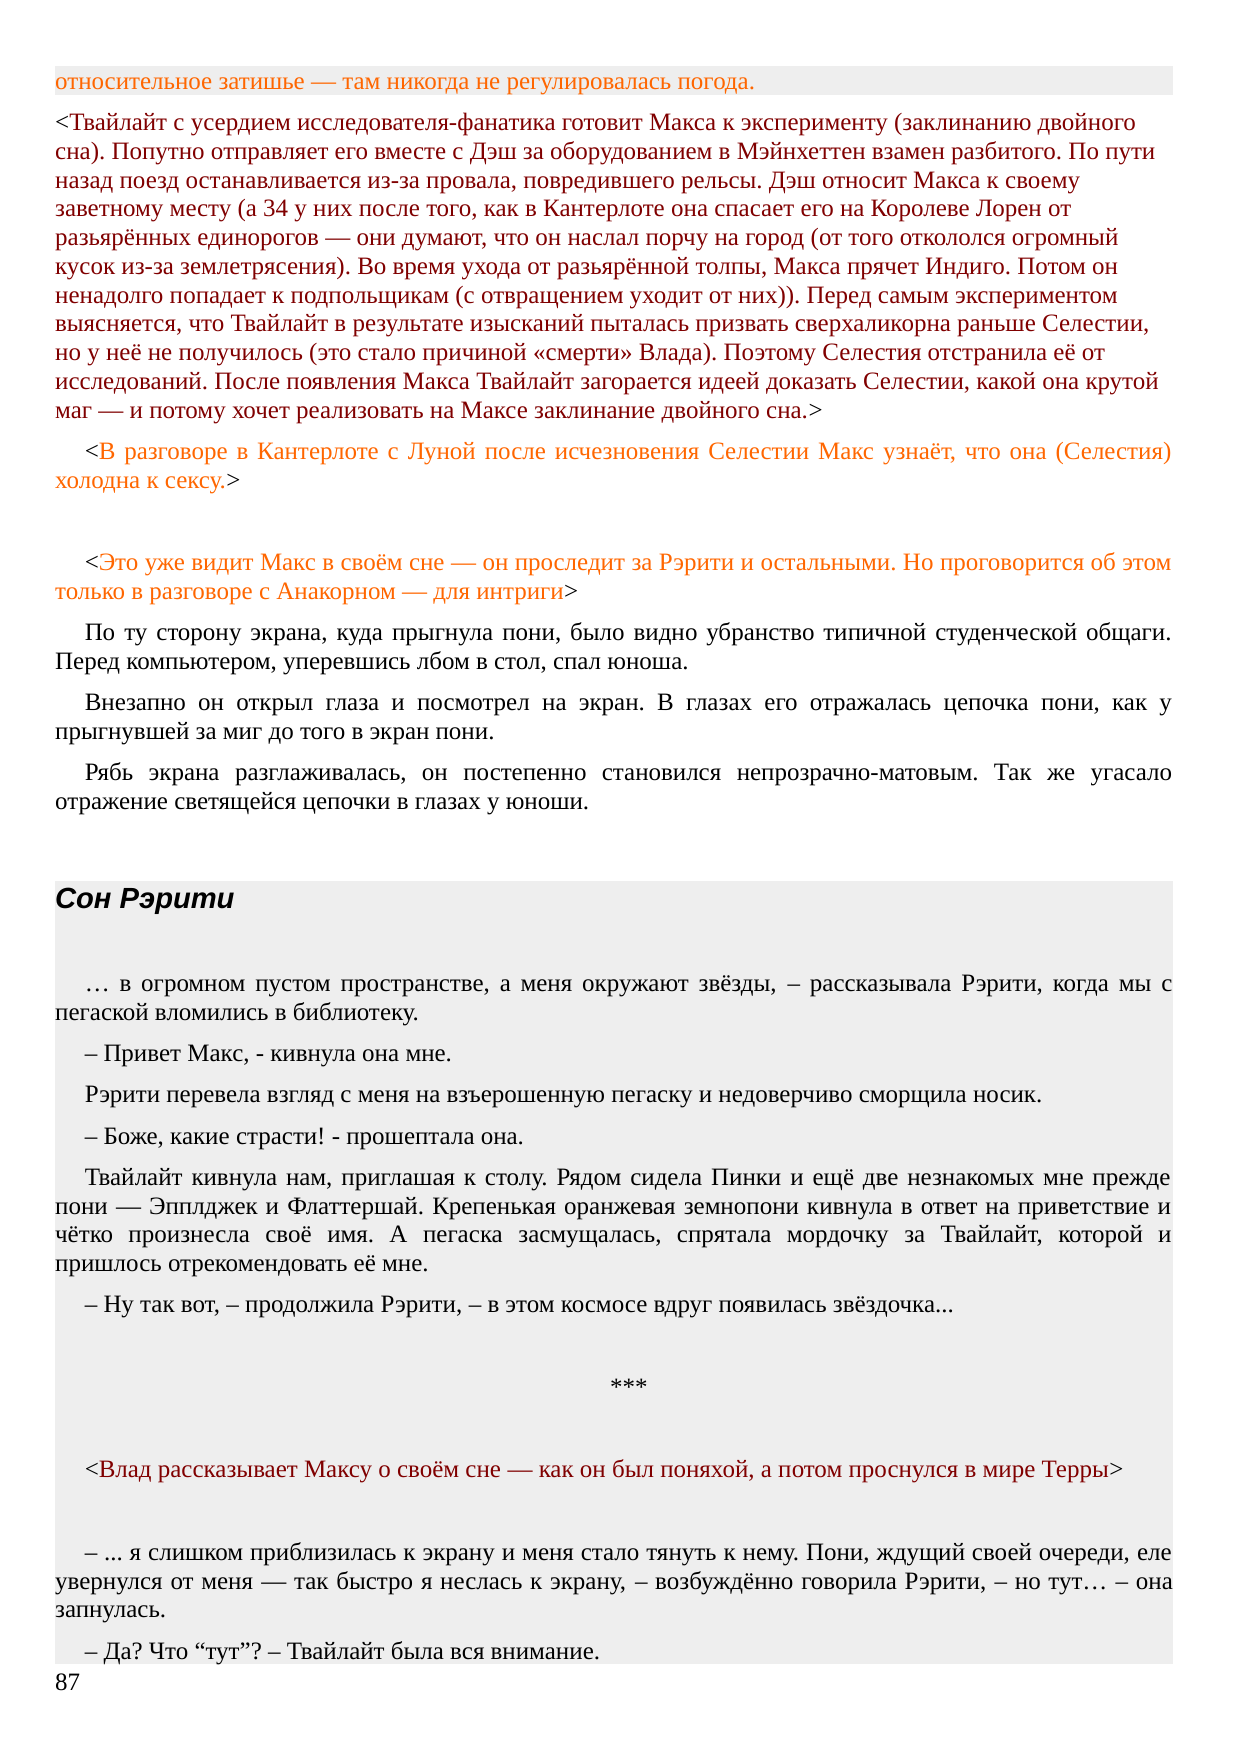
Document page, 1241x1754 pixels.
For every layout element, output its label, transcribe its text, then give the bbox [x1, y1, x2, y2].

text <Это уже видит Макс в своём сне — он проследит за Рэрити и остальными. Но проговорится об этом только в разговоре с Анакорном — для интриги> [55, 547, 1173, 605]
text *** [55, 1372, 1173, 1401]
text Внезапно он открыл глаза и посмотрел на экран. В глазах его отражалась цепочка пони, как у прыгнувшей за миг до того в экран пони. [55, 687, 1173, 745]
subtitle Сон Рэрити [55, 881, 1173, 914]
text – Ну так вот, – продолжила Рэрити, – в этом космосе вдруг появилась звёздочка... [55, 1289, 1173, 1318]
text Рябь экрана разглаживалась, он постепенно становился непрозрачно-матовым. Так же угасало отражение светящейся цепочки в глазах у юноши. [55, 757, 1173, 815]
text относительное затишье — там никогда не регулировалась погода. [55, 66, 1173, 95]
text <Влад рассказывает Максу о своём сне — как он был поняхой, а потом проснулся в мире Терры> [55, 1454, 1173, 1483]
text – Да? Что “тут”? – Твайлайт была вся внимание. [55, 1636, 1173, 1664]
text По ту сторону экрана, куда прыгнула пони, было видно убранство типичной студенческой общаги. Перед компьютером, уперевшись лбом в стол, спал юноша. [55, 617, 1173, 675]
text <В разговоре в Кантерлоте с Луной после исчезновения Селестии Макс узнаёт, что она (Селестия) холодна к сексу.> [55, 436, 1173, 493]
text Твайлайт кивнула нам, приглашая к столу. Рядом сидела Пинки и ещё две незнакомых мне прежде пони — Эпплджек и Флаттершай. Крепенькая оранжевая земнопони кивнула в ответ на приветствие и чётко произнесла своё имя. А пегаска засмущалась, спрятала мордочку за Твайлайт, которой и пришлось отрекомендовать её мне. [55, 1162, 1173, 1277]
text – ... я слишком приблизилась к экрану и меня стало тянуть к нему. Пони, ждущий своей очереди, еле увернулся от меня — так быстро я неслась к экрану, – возбуждённо говорила Рэрити, – но тут… – она запнулась. [55, 1537, 1173, 1623]
text – Привет Макс, - кивнула она мне. [55, 1038, 1173, 1067]
text – Боже, какие страсти! - прошептала она. [55, 1121, 1173, 1149]
text … в огромном пустом пространстве, а меня окружают звёзды, – рассказывала Рэрити, когда мы с пегаской вломились в библиотеку. [55, 968, 1173, 1026]
text Рэрити перевела взгляд с меня на взъерошенную пегаску и недоверчиво сморщила носик. [55, 1079, 1173, 1108]
text <Твайлайт с усердием исследователя-фанатика готовит Макса к эксперименту (заклинанию двойного сна). Попутно отправляет его вместе с Дэш за оборудованием в Мэйнхеттен взамен разбитого. По пути назад поезд останавливается из-за провала, повредившего рельсы. Дэш относит Макса к своему заветному месту (а 34 у них после того, как в Кантерлоте она спасает его на Королеве Лорен от разьярённых единорогов — они думают, что он наслал порчу на город (от того откололся огромный кусок из-за землетрясения). Во время ухода от разьярённой толпы, Макса прячет Индиго. Потом он ненадолго попадает к подпольщикам (с отвращением уходит от них)). Перед самым экспериментом выясняется, что Твайлайт в результате изысканий пыталась призвать сверхаликорна раньше Селестии, но у неё не получилось (это стало причиной «смерти» Влада). Поэтому Селестия отстранила её от исследований. После появления Макса Твайлайт загорается идеей доказать Селестии, какой она крутой маг — и потому хочет реализовать на Максе заклинание двойного сна.> [55, 107, 1173, 423]
